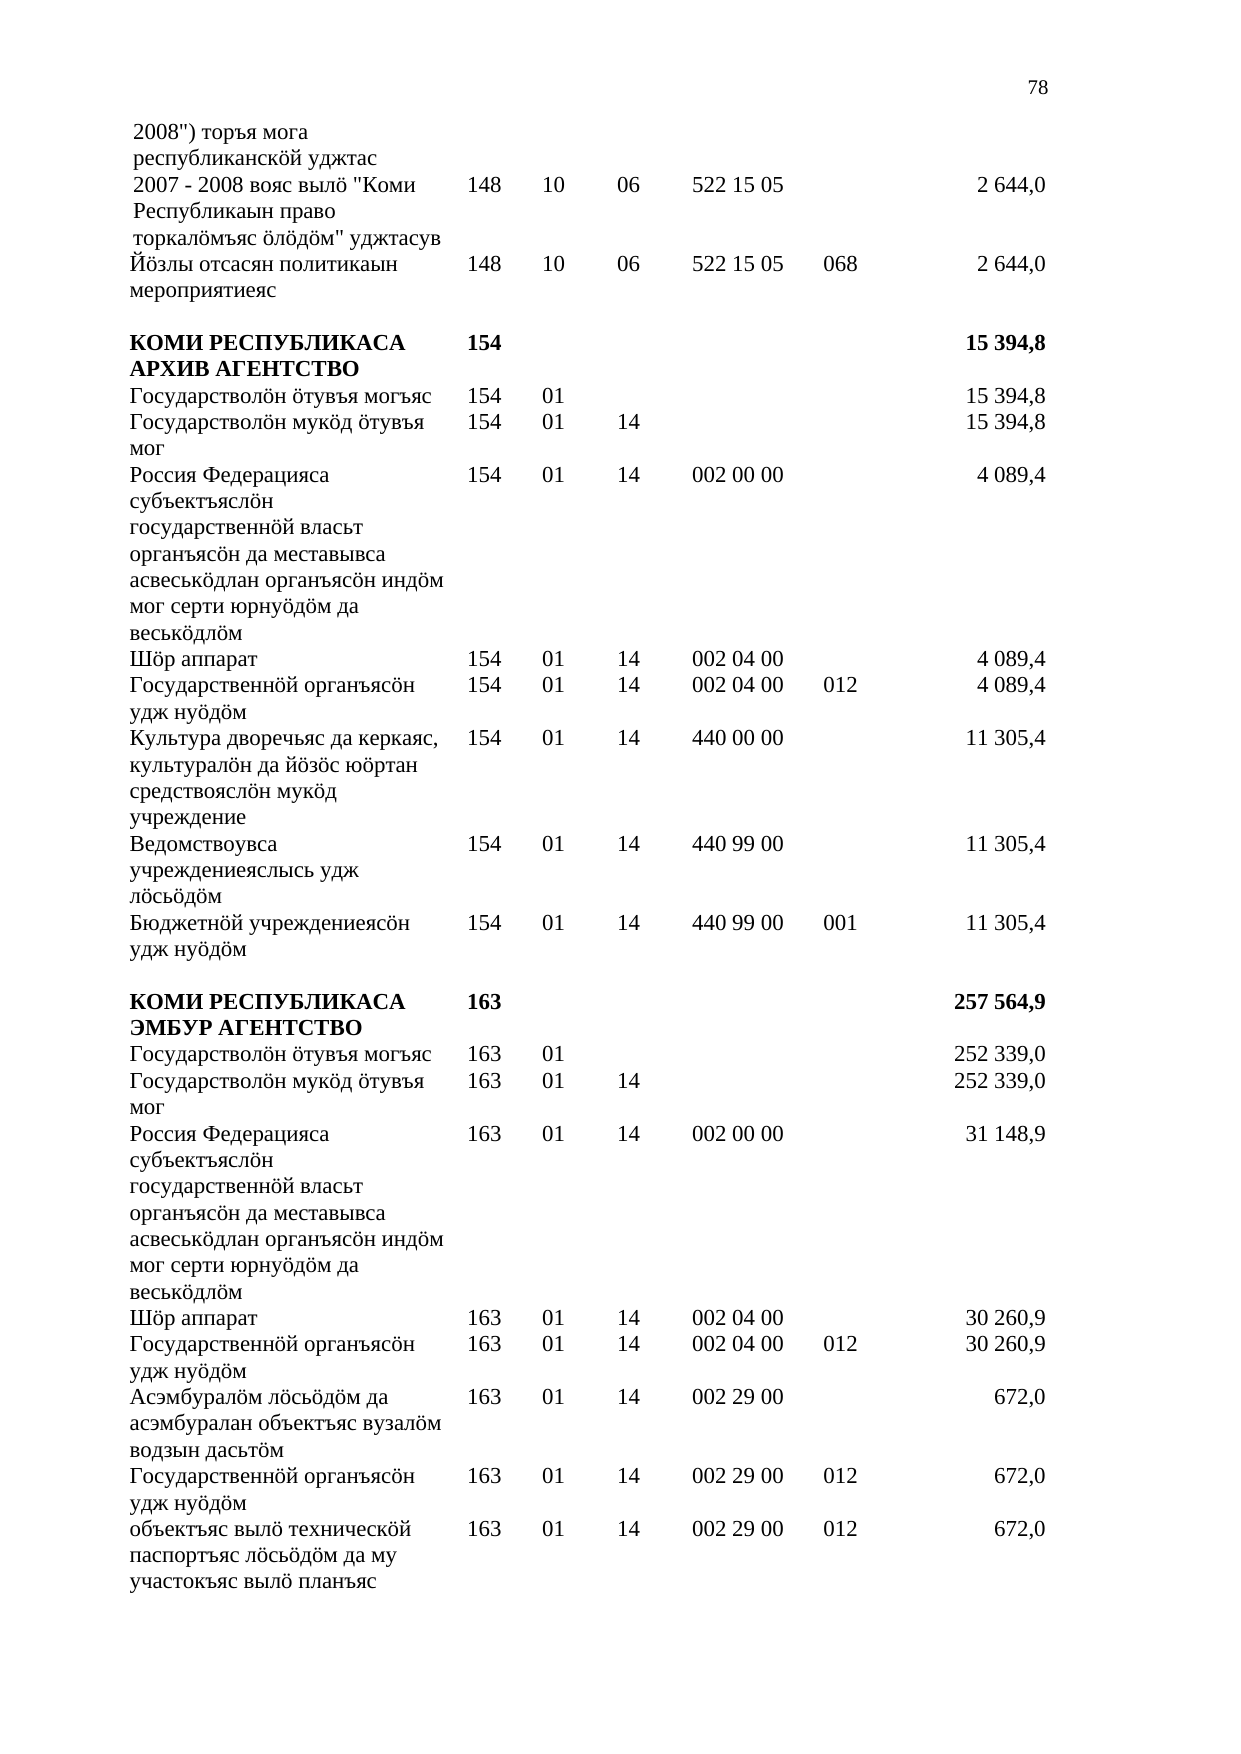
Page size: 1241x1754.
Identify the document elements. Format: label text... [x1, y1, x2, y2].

table_cell [887, 303, 1057, 329]
table_cell КОМИ РЕСПУБЛИКАСА ЭМБУР АГЕНТСТВО [118, 988, 456, 1041]
table_cell 2 644,0 [887, 171, 1057, 250]
table_cell 11 305,4 [887, 724, 1057, 830]
table_cell 002 04 00 [681, 645, 812, 672]
table_cell 154 [456, 382, 531, 408]
table_cell Государстволöн öтувъя могъяс [118, 1041, 456, 1067]
table_cell [606, 118, 681, 171]
table_cell 163 [456, 1041, 531, 1067]
table_cell 163 [456, 1383, 531, 1462]
table_cell [812, 461, 887, 645]
table_cell Государстволöн мукöд öтувъя мог [118, 408, 456, 461]
table_cell 002 04 00 [681, 672, 812, 724]
table_cell 06 [606, 250, 681, 303]
table_cell [681, 408, 812, 461]
table_cell [1057, 382, 1113, 408]
table_cell 01 [531, 724, 606, 830]
table_cell [681, 329, 812, 382]
table_cell [812, 408, 887, 461]
table_cell [812, 171, 887, 250]
table_cell 14 [606, 830, 681, 909]
table_cell [606, 303, 681, 329]
table_cell 31 148,9 [887, 1120, 1057, 1304]
table_cell 14 [606, 1120, 681, 1304]
table_cell [118, 961, 456, 988]
table_cell [531, 329, 606, 382]
table_cell 30 260,9 [887, 1304, 1057, 1330]
table_cell 163 [456, 1120, 531, 1304]
table_cell 163 [456, 988, 531, 1041]
table_cell 002 29 00 [681, 1462, 812, 1515]
table_cell 012 [812, 1515, 887, 1594]
table_cell 154 [456, 830, 531, 909]
table_cell 10 [531, 250, 606, 303]
table_cell [812, 1067, 887, 1119]
table_cell [1057, 672, 1113, 724]
table_cell 163 [456, 1330, 531, 1383]
table_cell [531, 303, 606, 329]
table_cell [606, 329, 681, 382]
table_cell 01 [531, 1330, 606, 1383]
table_cell [1057, 461, 1113, 645]
table_cell 2007 - 2008 вояс вылö "Коми Республикаын право торкалöмъяс öлöдöм" уджтасув [118, 171, 456, 250]
table_cell 012 [812, 672, 887, 724]
table_cell 257 564,9 [887, 988, 1057, 1041]
table_cell 148 [456, 250, 531, 303]
table_cell [606, 1041, 681, 1067]
table_cell [1057, 988, 1113, 1041]
table_cell 2008") торъя мога республиканскöй уджтас [118, 118, 456, 171]
table_cell 14 [606, 672, 681, 724]
table_cell 154 [456, 909, 531, 961]
table_cell 163 [456, 1304, 531, 1330]
table_cell [812, 382, 887, 408]
table_cell [118, 303, 456, 329]
table_cell 01 [531, 1120, 606, 1304]
table_cell [1057, 1041, 1113, 1067]
table_cell 14 [606, 408, 681, 461]
table_cell 01 [531, 672, 606, 724]
table_cell [812, 303, 887, 329]
table_cell 14 [606, 645, 681, 672]
table_cell [1057, 1067, 1113, 1119]
table_cell [1057, 961, 1113, 988]
table_cell Бюджетнöй учреждениеясöн удж нуöдöм [118, 909, 456, 961]
table_cell 440 00 00 [681, 724, 812, 830]
table_cell [681, 303, 812, 329]
table_cell [1057, 408, 1113, 461]
table_cell 4 089,4 [887, 461, 1057, 645]
table_cell [812, 830, 887, 909]
table_cell [1057, 118, 1113, 171]
table_cell 154 [456, 645, 531, 672]
table_cell 001 [812, 909, 887, 961]
table_cell [1057, 303, 1113, 329]
table_cell 14 [606, 1462, 681, 1515]
table_cell [887, 118, 1057, 171]
table_cell [812, 329, 887, 382]
table_cell [606, 961, 681, 988]
table_cell КОМИ РЕСПУБЛИКАСА АРХИВ АГЕНТСТВО [118, 329, 456, 382]
table_cell 10 [531, 171, 606, 250]
table_cell [1057, 1515, 1113, 1594]
table_cell 672,0 [887, 1383, 1057, 1462]
table_cell 002 00 00 [681, 1120, 812, 1304]
table_cell [1057, 1120, 1113, 1304]
table_cell 163 [456, 1515, 531, 1594]
table_cell 15 394,8 [887, 408, 1057, 461]
table_cell [1057, 724, 1113, 830]
table_cell 11 305,4 [887, 830, 1057, 909]
table_cell [456, 961, 531, 988]
table_cell Ведомствоувса учреждениеяслысь удж лöсьöдöм [118, 830, 456, 909]
table_cell [531, 988, 606, 1041]
table_cell 01 [531, 1304, 606, 1330]
table_cell [812, 1120, 887, 1304]
table_cell 01 [531, 461, 606, 645]
table_cell 01 [531, 1383, 606, 1462]
table_cell [681, 1041, 812, 1067]
table_cell [606, 382, 681, 408]
table_cell [812, 961, 887, 988]
table_cell 14 [606, 1383, 681, 1462]
table_cell [681, 382, 812, 408]
table_cell [606, 988, 681, 1041]
table_cell [812, 118, 887, 171]
table_cell [1057, 1330, 1113, 1383]
table_cell [812, 1383, 887, 1462]
table_cell [812, 988, 887, 1041]
table_cell Шöр аппарат [118, 645, 456, 672]
table_cell 252 339,0 [887, 1041, 1057, 1067]
table_cell 002 29 00 [681, 1383, 812, 1462]
table_cell 01 [531, 1515, 606, 1594]
table_cell [681, 1067, 812, 1119]
table_cell 440 99 00 [681, 830, 812, 909]
table_cell 14 [606, 909, 681, 961]
table_cell Россия Федерацияса субъектъяслöн государственнöй власьт органъясöн да меставывса асвеськöдлан органъясöн индöм мог серти юрнуöдöм да веськöдлöм [118, 1120, 456, 1304]
table_cell [812, 1041, 887, 1067]
table_cell 01 [531, 1041, 606, 1067]
table_cell 522 15 05 [681, 171, 812, 250]
table_cell 154 [456, 461, 531, 645]
table_cell 672,0 [887, 1462, 1057, 1515]
table_cell Государстволöн мукöд öтувъя мог [118, 1067, 456, 1119]
table_cell объектъяс вылö техническöй паспортъяс лöсьöдöм да му участокъяс вылö планъяс [118, 1515, 456, 1594]
table_cell 06 [606, 171, 681, 250]
table_cell 068 [812, 250, 887, 303]
table_cell 4 089,4 [887, 645, 1057, 672]
table_cell Государстволöн öтувъя могъяс [118, 382, 456, 408]
table_cell 002 04 00 [681, 1304, 812, 1330]
table_cell 154 [456, 672, 531, 724]
table_cell [456, 303, 531, 329]
table_cell 15 394,8 [887, 329, 1057, 382]
table_cell 14 [606, 1330, 681, 1383]
table_cell 14 [606, 724, 681, 830]
table_cell Культура дворечьяс да керкаяс, культуралöн да йöзöс юöртан средствояслöн мукöд учреждение [118, 724, 456, 830]
table_cell 4 089,4 [887, 672, 1057, 724]
table_cell 01 [531, 909, 606, 961]
table_cell [531, 961, 606, 988]
table_cell [1057, 329, 1113, 382]
table_cell [531, 118, 606, 171]
table_cell [1057, 830, 1113, 909]
table_cell [1057, 1462, 1113, 1515]
table_cell 14 [606, 461, 681, 645]
table_cell [812, 1304, 887, 1330]
table_cell 252 339,0 [887, 1067, 1057, 1119]
table_cell Шöр аппарат [118, 1304, 456, 1330]
table_cell [887, 961, 1057, 988]
table_cell Асэмбуралöм лöсьöдöм да асэмбуралан объектъяс вузалöм водзын дасьтöм [118, 1383, 456, 1462]
table_cell [1057, 645, 1113, 672]
table_cell [1057, 1304, 1113, 1330]
table_cell 30 260,9 [887, 1330, 1057, 1383]
table_cell 11 305,4 [887, 909, 1057, 961]
table_cell [1057, 1383, 1113, 1462]
table_cell [456, 118, 531, 171]
table_cell 01 [531, 645, 606, 672]
table_cell 2 644,0 [887, 250, 1057, 303]
table_cell Йöзлы отсасян политикаын мероприятиеяс [118, 250, 456, 303]
table_cell 522 15 05 [681, 250, 812, 303]
table_cell 672,0 [887, 1515, 1057, 1594]
table_cell 002 00 00 [681, 461, 812, 645]
table_cell 163 [456, 1462, 531, 1515]
table_cell 154 [456, 329, 531, 382]
table_cell 154 [456, 408, 531, 461]
table_cell [1057, 171, 1113, 250]
table_cell Государственнöй органъясöн удж нуöдöм [118, 672, 456, 724]
table_cell 01 [531, 1067, 606, 1119]
table_cell 01 [531, 408, 606, 461]
table_cell 01 [531, 1462, 606, 1515]
table_cell 012 [812, 1330, 887, 1383]
table_cell 01 [531, 830, 606, 909]
table_cell 163 [456, 1067, 531, 1119]
table_cell 01 [531, 382, 606, 408]
table_cell Государственнöй органъясöн удж нуöдöм [118, 1330, 456, 1383]
table_cell Россия Федерацияса субъектъяслöн государственнöй власьт органъясöн да меставывса асвеськöдлан органъясöн индöм мог серти юрнуöдöм да веськöдлöм [118, 461, 456, 645]
table_cell 14 [606, 1067, 681, 1119]
table_cell [681, 961, 812, 988]
table_cell 15 394,8 [887, 382, 1057, 408]
table_cell Государственнöй органъясöн удж нуöдöм [118, 1462, 456, 1515]
table_cell [1057, 909, 1113, 961]
table_cell 14 [606, 1515, 681, 1594]
table_cell [1057, 250, 1113, 303]
table_cell 002 04 00 [681, 1330, 812, 1383]
table_cell 002 29 00 [681, 1515, 812, 1594]
table_cell 012 [812, 1462, 887, 1515]
table_cell 440 99 00 [681, 909, 812, 961]
table_cell 148 [456, 171, 531, 250]
table_cell [812, 724, 887, 830]
table_cell [681, 988, 812, 1041]
table_cell 154 [456, 724, 531, 830]
table_cell 14 [606, 1304, 681, 1330]
table_cell [681, 118, 812, 171]
table_cell [812, 645, 887, 672]
